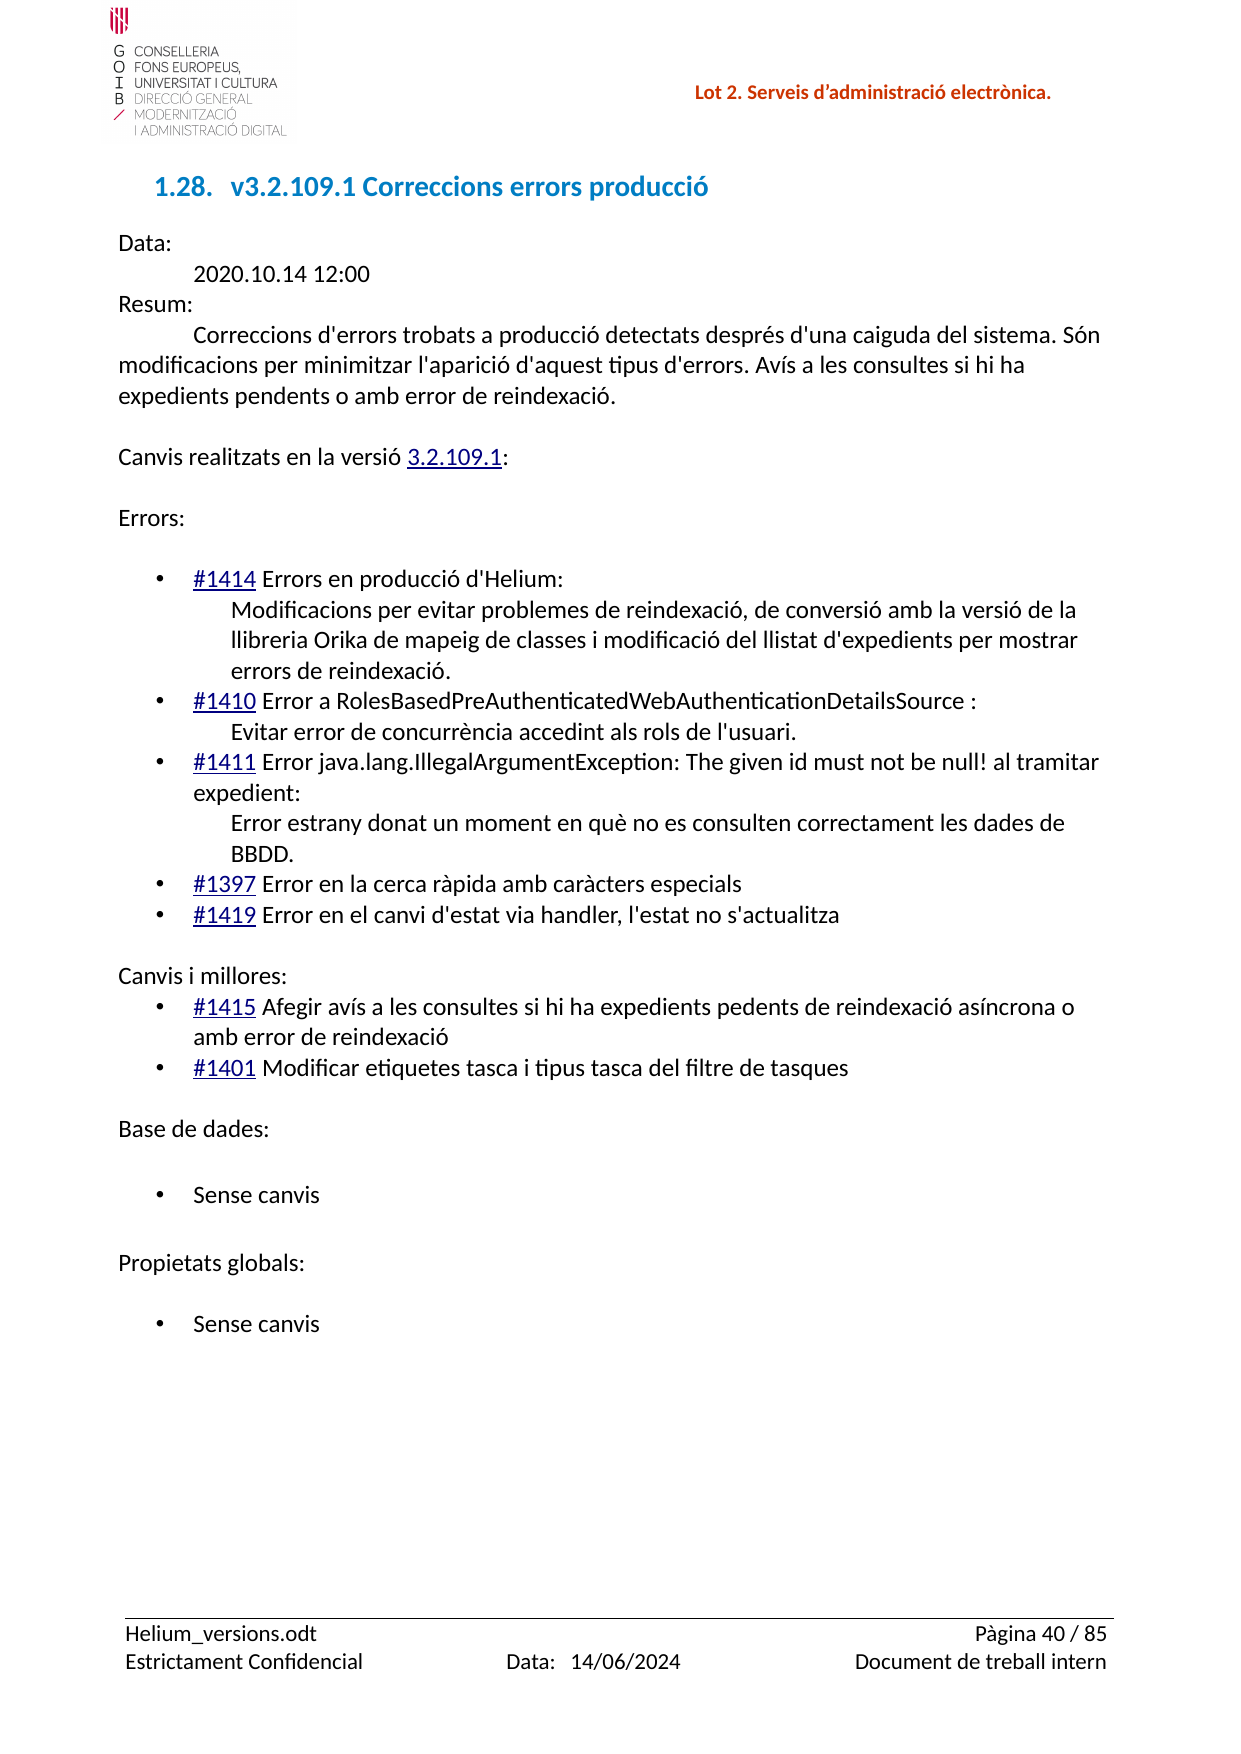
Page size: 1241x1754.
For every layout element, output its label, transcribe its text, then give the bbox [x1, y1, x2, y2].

list #1414 Errors en producció d'Helium: [156, 563, 1122, 594]
list Evitar error de concurrència accedint als rols de l'usuari. [193, 716, 1122, 746]
list #1397 Error en la cerca ràpida amb caràcters especials [156, 868, 1122, 899]
list Error estrany donat un moment en què no es consulten correctament les dades de BBDD. [193, 807, 1122, 868]
list #1419 Error en el canvi d'estat via handler, l'estat no s'actualitza [156, 899, 1122, 929]
text Errors: [118, 502, 1122, 533]
list #1415 Afegir avís a les consultes si hi ha expedients pedents de reindexació asíncrona o amb error de reindexació [156, 991, 1122, 1052]
list #1410 Error a RolesBasedPreAuthenticatedWebAuthenticationDetailsSource : [156, 685, 1122, 716]
text Correccions d'errors trobats a producció detectats després d'una caiguda del sistema. Són modificacions per minimitzar l'aparició d'aquest tipus d'errors. Avís a les consultes si hi ha expedients pendents o amb error de reindexació. [118, 319, 1122, 411]
picture [100, 0, 297, 144]
text 2020.10.14 12:00 [118, 258, 1122, 289]
text Data: [118, 228, 1122, 258]
list #1411 Error java.lang.IllegalArgumentException: The given id must not be null! al tramitar expedient: [156, 746, 1122, 807]
text Propietats globals: [118, 1247, 1122, 1277]
text Base de dades: [118, 1113, 1122, 1143]
list Sense canvis [156, 1308, 1122, 1338]
list Sense canvis [156, 1180, 1122, 1210]
text Canvis realitzats en la versió 3.2.109.1: [118, 441, 1122, 472]
list Modificacions per evitar problemes de reindexació, de conversió amb la versió de la llibreria Orika de mapeig de classes i modificació del llistat d'expedients per mostrar errors de reindexació. [193, 594, 1122, 685]
subtitle v3.2.109.1 Correccions errors producció [153, 168, 1122, 204]
text Resum: [118, 289, 1122, 319]
list #1401 Modificar etiquetes tasca i tipus tasca del filtre de tasques [156, 1052, 1122, 1082]
text Canvis i millores: [118, 960, 1122, 991]
